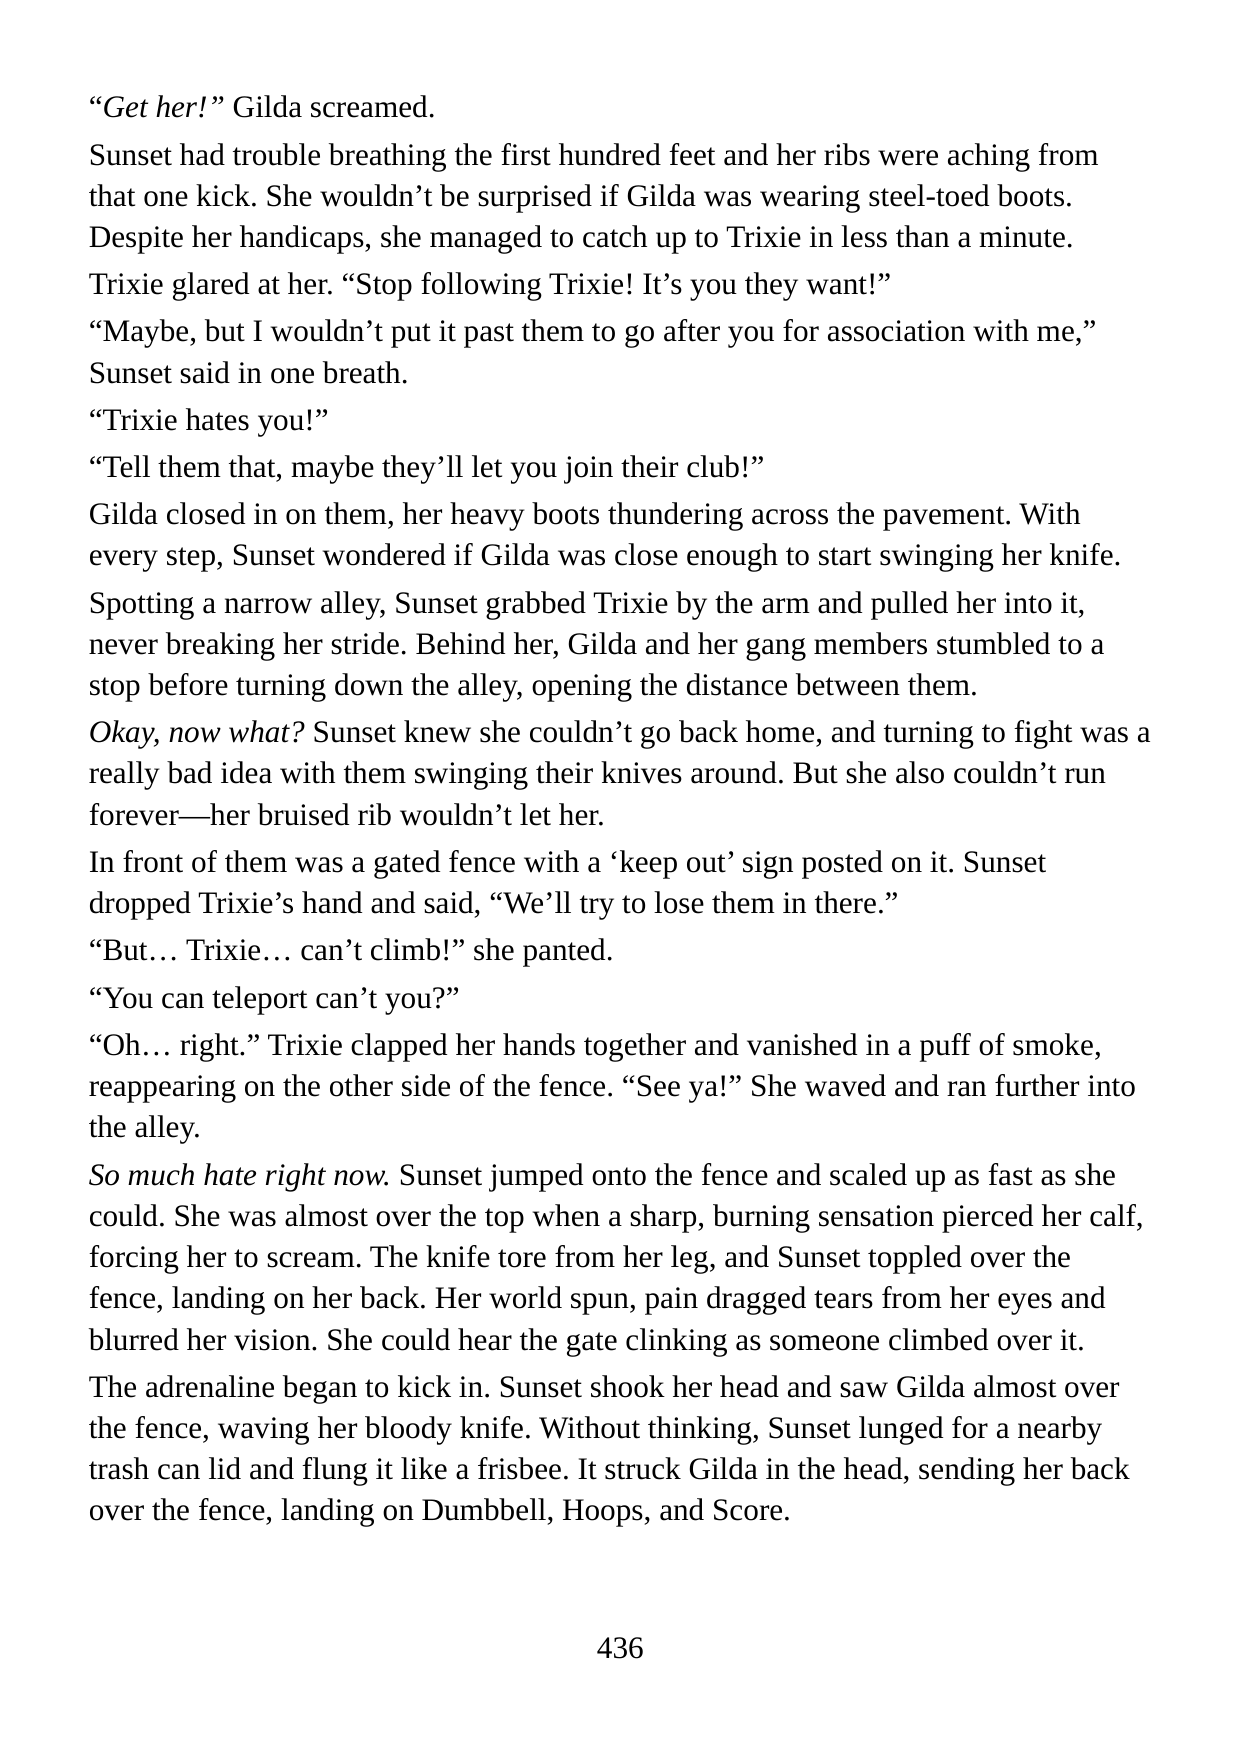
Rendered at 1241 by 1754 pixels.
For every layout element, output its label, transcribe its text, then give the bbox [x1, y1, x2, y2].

text “Oh… right.” Trixie clapped her hands together and vanished in a puff of smoke, reappearing on the other side of the fence. “See ya!” She waved and ran further into the alley. [88, 1026, 1152, 1144]
text Spotting a narrow alley, Sunset grabbed Trixie by the arm and pulled her into it, never breaking her stride. Behind her, Gilda and her gang members stumbled to a stop before turning down the alley, opening the distance between them. [88, 584, 1152, 702]
text Sunset had trouble breathing the first hundred feet and her ribs were aching from that one kick. She wouldn’t be surprised if Gilda was wearing steel-toed boots. Despite her handicaps, she managed to catch up to Trixie in less than a minute. [88, 136, 1152, 254]
text The adrenaline began to kick in. Sunset shook her head and saw Gilda almost over the fence, waving her bloody knife. Without thinking, Sunset lunged for a nearby trash can lid and flung it like a frisbee. It struck Gilda in the head, sending her back over the fence, landing on Dumbbell, Hoops, and Score. [88, 1368, 1152, 1528]
text Trixie glared at her. “Stop following Trixie! It’s you they want!” [88, 265, 1152, 301]
text “Trixie hates you!” [88, 401, 1152, 437]
text So much hate right now. Sunset jumped onto the fence and scaled up as fast as she could. She was almost over the top when a sharp, burning sensation pierced her calf, forcing her to scream. The knife tore from her leg, and Sunset toppled over the fence, landing on her back. Her world spun, pain dragged tears from her eyes and blurred her vision. She could hear the gate clinking as someone climbed over it. [88, 1156, 1152, 1357]
text Okay, now what? Sunset knew she couldn’t go back home, and turning to fight was a really bad idea with them swinging their knives around. But she also couldn’t run forever—her bruised rib wouldn’t let her. [88, 713, 1152, 832]
text Gilda closed in on them, her heavy boots thundering across the pavement. With every step, Sunset wondered if Gilda was close enough to start swinging her knife. [88, 495, 1152, 573]
text “Tell them that, maybe they’ll let you join their club!” [88, 448, 1152, 484]
text “Get her!” Gilda screamed. [88, 88, 1152, 124]
text “But… Trixie… can’t climb!” she panted. [88, 932, 1152, 968]
text In front of them was a gated fence with a ‘keep out’ sign posted on it. Sunset dropped Trixie’s hand and said, “We’ll try to lose them in there.” [88, 843, 1152, 920]
text “Maybe, but I wouldn’t put it past them to go after you for association with me,” Sunset said in one breath. [88, 313, 1152, 390]
text “You can teleport can’t you?” [88, 979, 1152, 1015]
